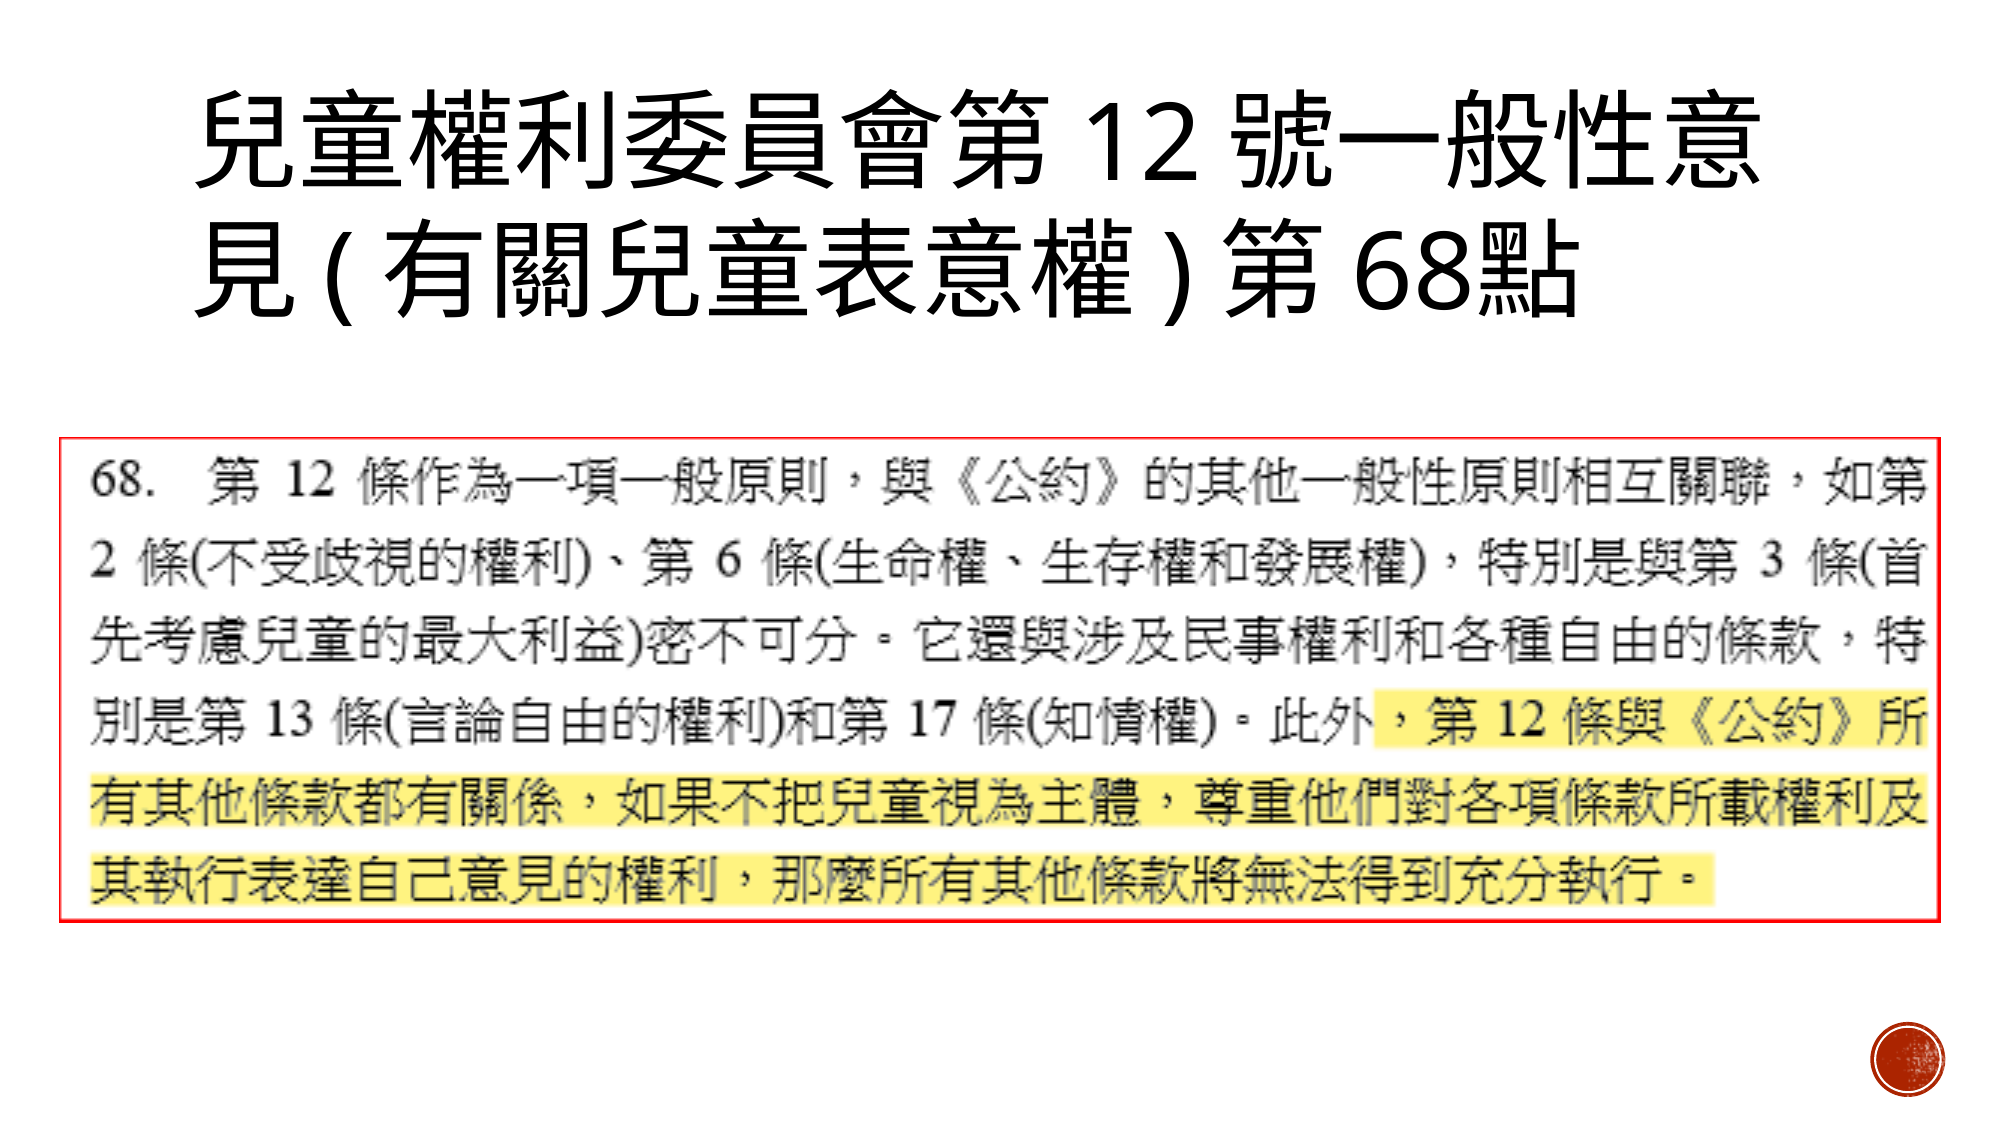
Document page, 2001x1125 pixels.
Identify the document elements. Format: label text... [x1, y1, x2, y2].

picture [59, 437, 1941, 923]
title 兒童權利委員會第12號一般性意見(有關兒童表意權)第68點 [175, 79, 1826, 344]
